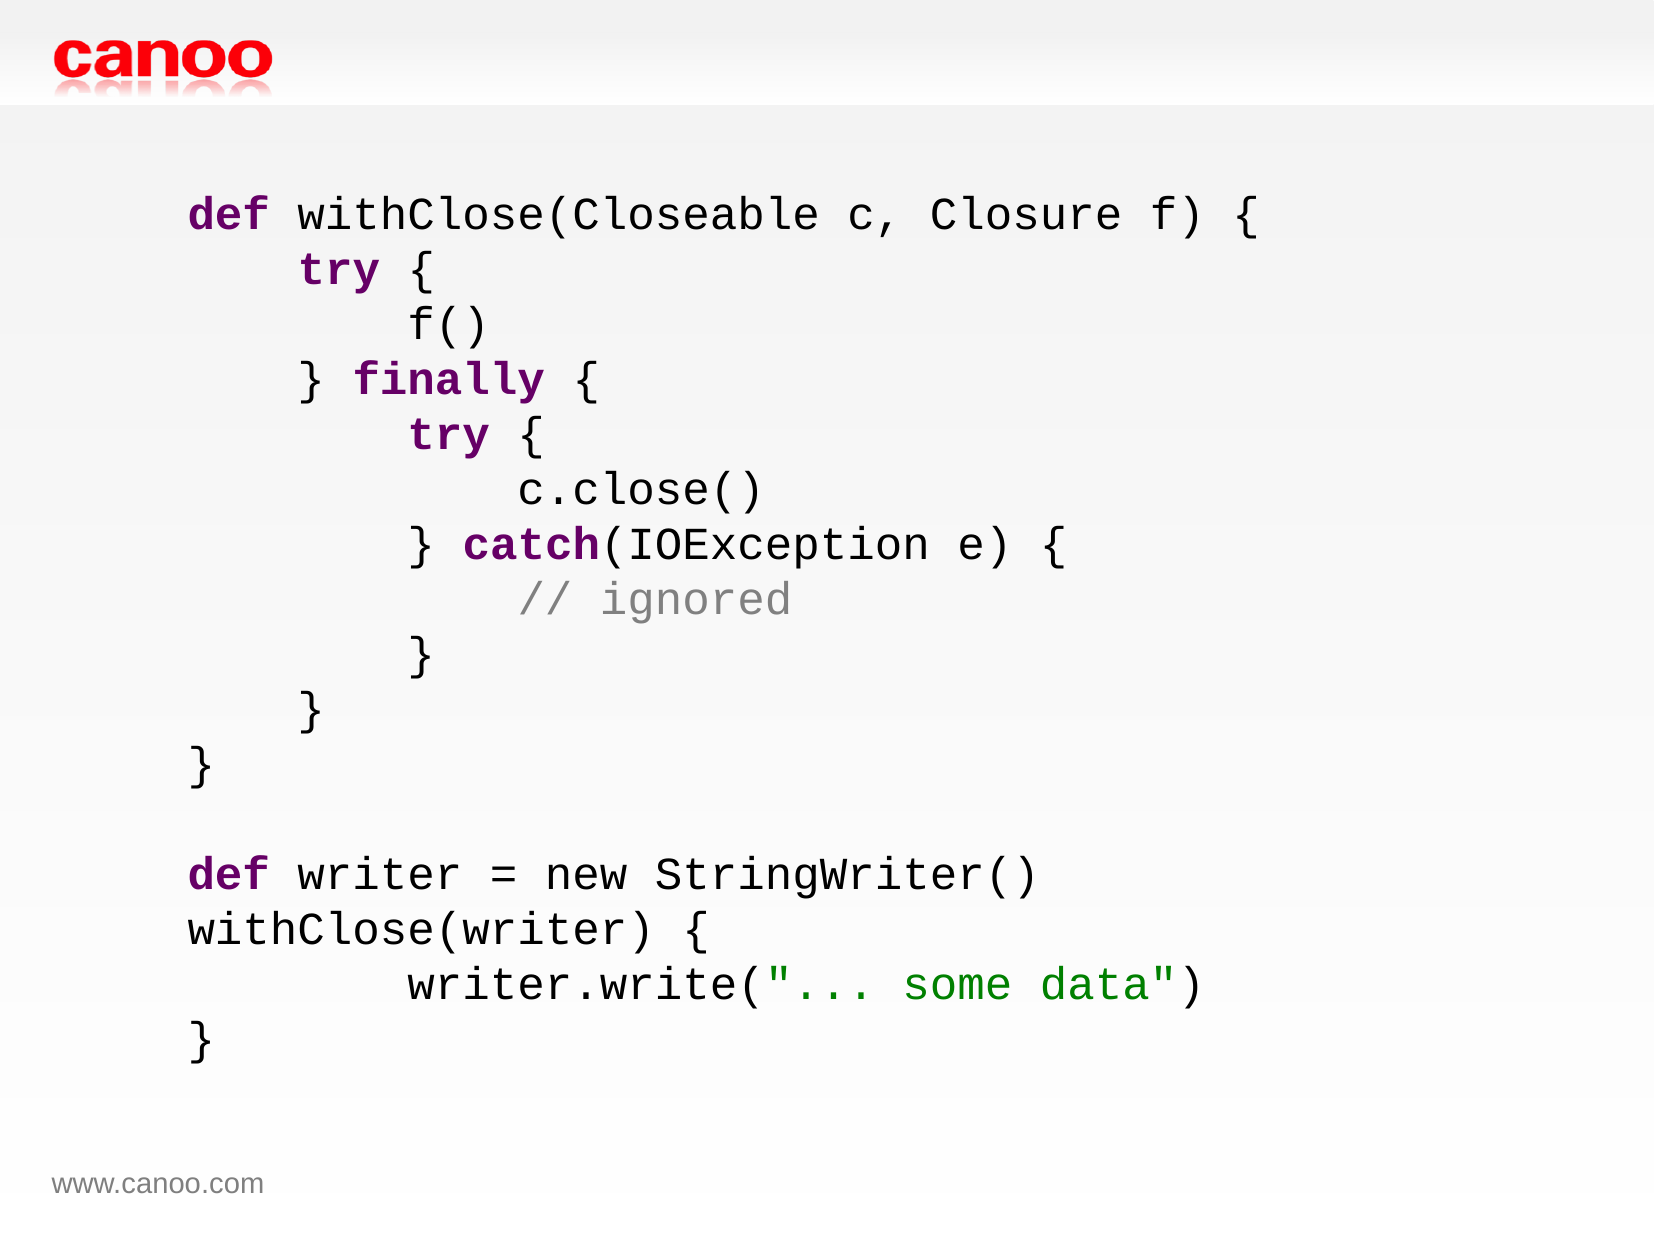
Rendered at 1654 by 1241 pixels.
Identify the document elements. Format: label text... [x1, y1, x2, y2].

picture [51, 37, 273, 119]
text_box def withClose(Closeable c, Closure f) { try { f() } finally { try { c.close() } catch(IOException e) { // ignored } } } def writer = new StringWriter() withClose(writer) { writer.write("... some data") } [187, 146, 1609, 1101]
